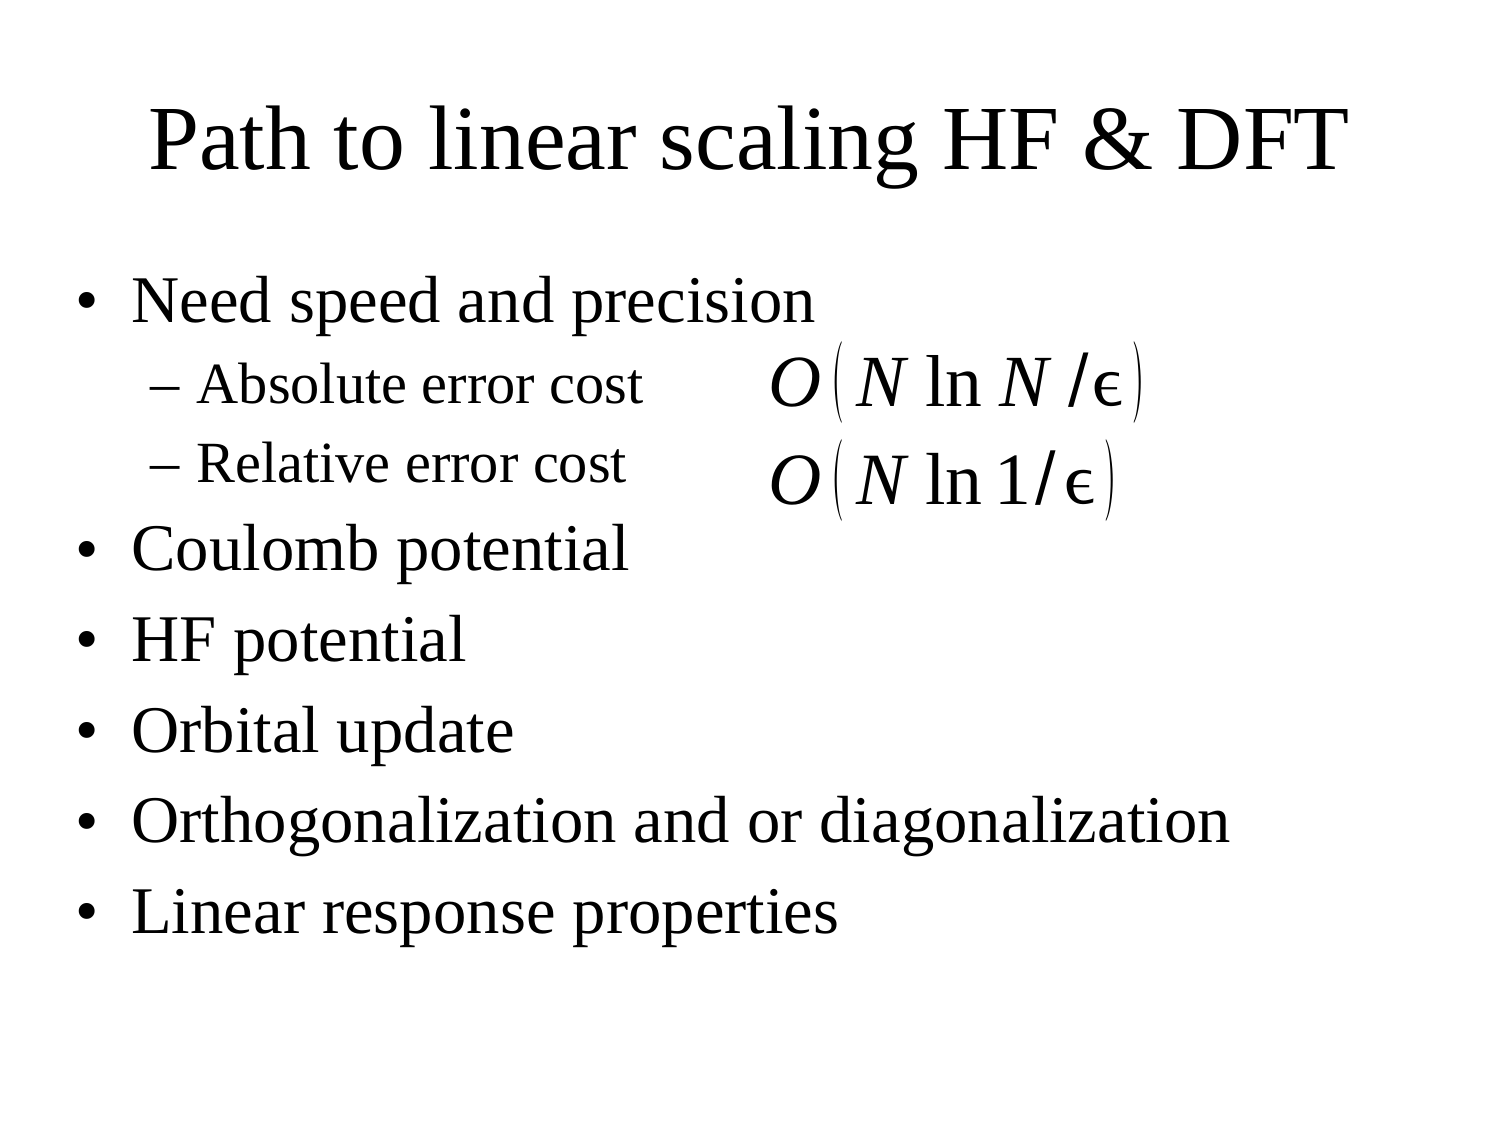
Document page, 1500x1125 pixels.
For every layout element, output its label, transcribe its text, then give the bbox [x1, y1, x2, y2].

chart [750, 435, 1136, 526]
chart [750, 337, 1164, 428]
title Path to linear scaling HF & DFT [75, 21, 1426, 257]
list Need speed and precision Absolute error cost Relative error cost Coulomb potential HF potential Orbital update Orthogonalization and or diagonalization Linear response properties [75, 262, 1500, 991]
